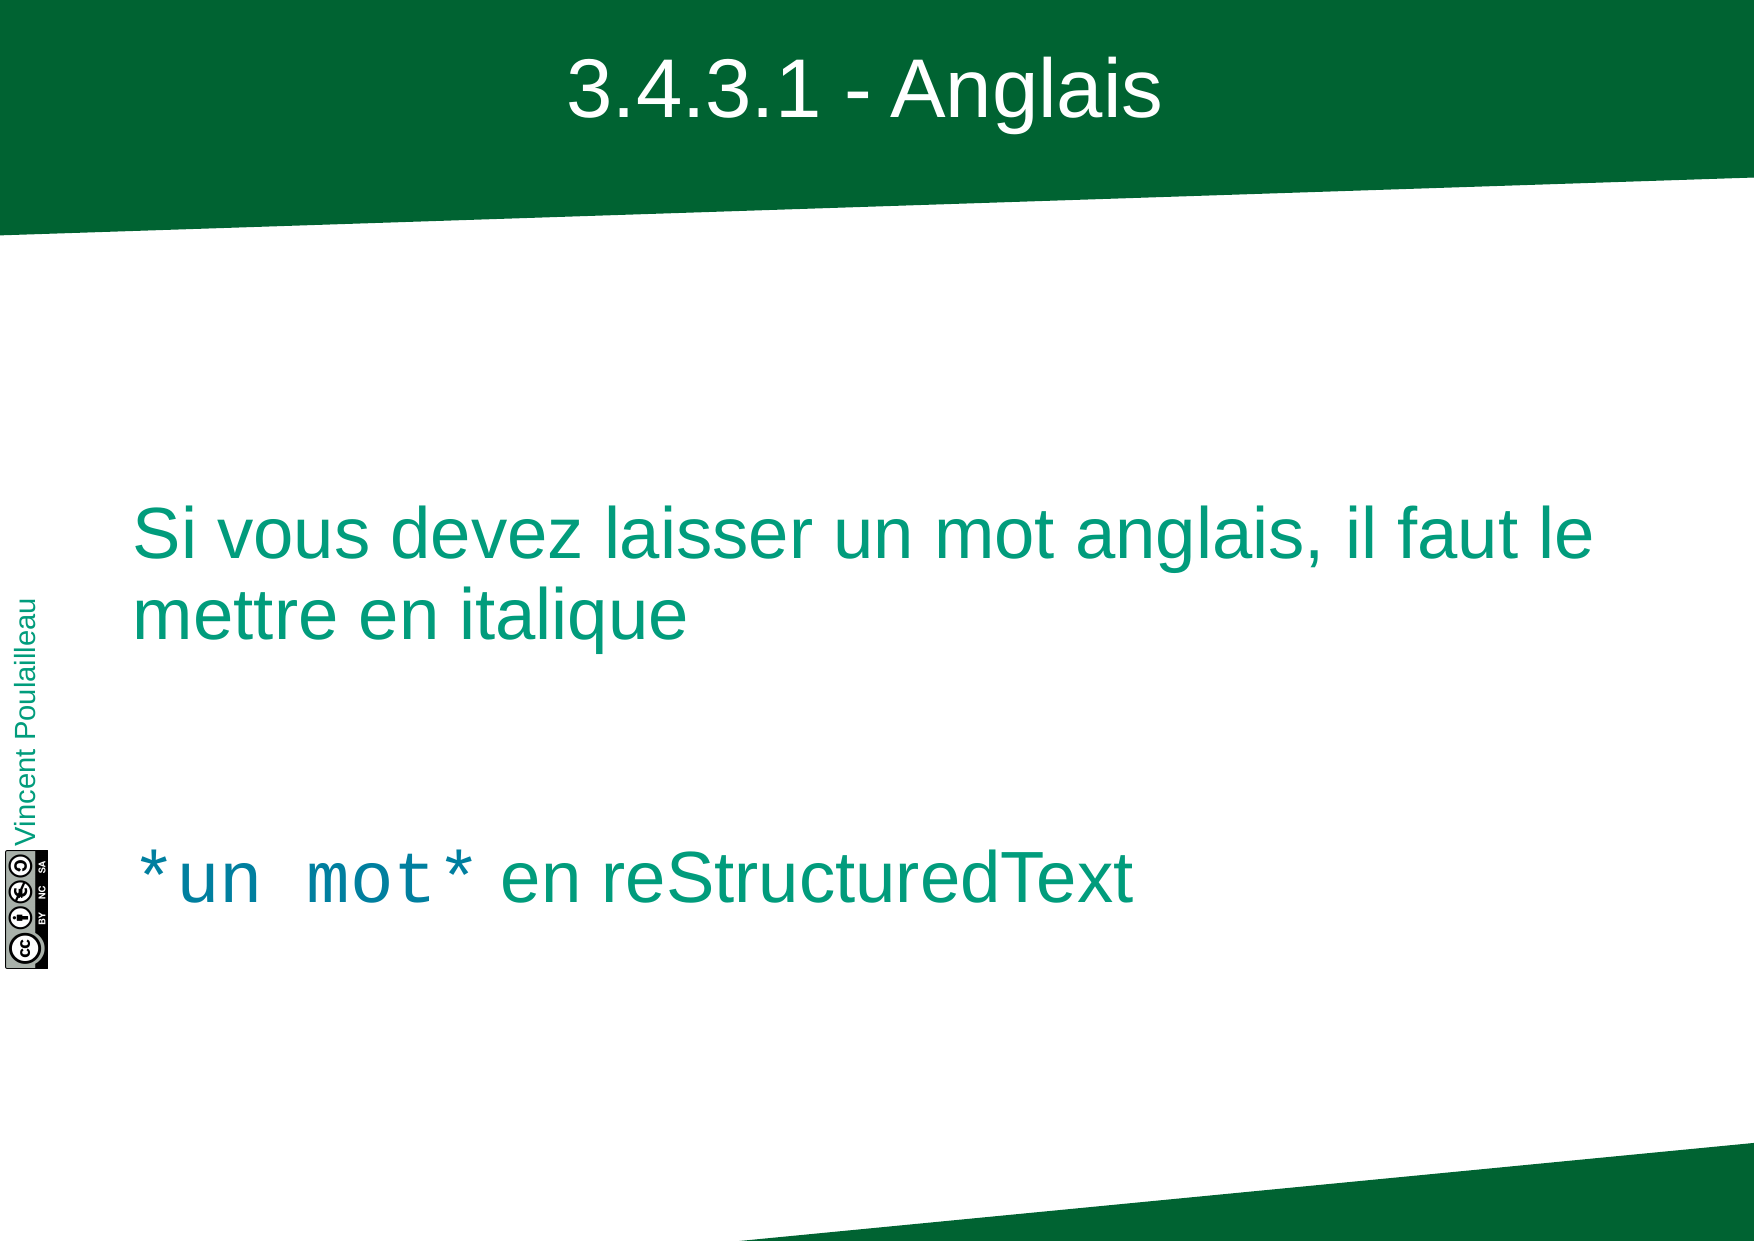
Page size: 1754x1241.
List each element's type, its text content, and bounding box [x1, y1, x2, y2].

text_box Si vous devez laisser un mot anglais, il faut le mettre en italique *un mot* en reStructuredText [0, 178, 1754, 1241]
text_box [0, 178, 1740, 236]
text_box © 2019 Vincent Poulailleau [1, 448, 61, 1099]
picture [5, 850, 48, 969]
text_box [739, 1142, 1754, 1241]
text_box 3.4.3.1 - Anglais [0, 0, 1754, 178]
